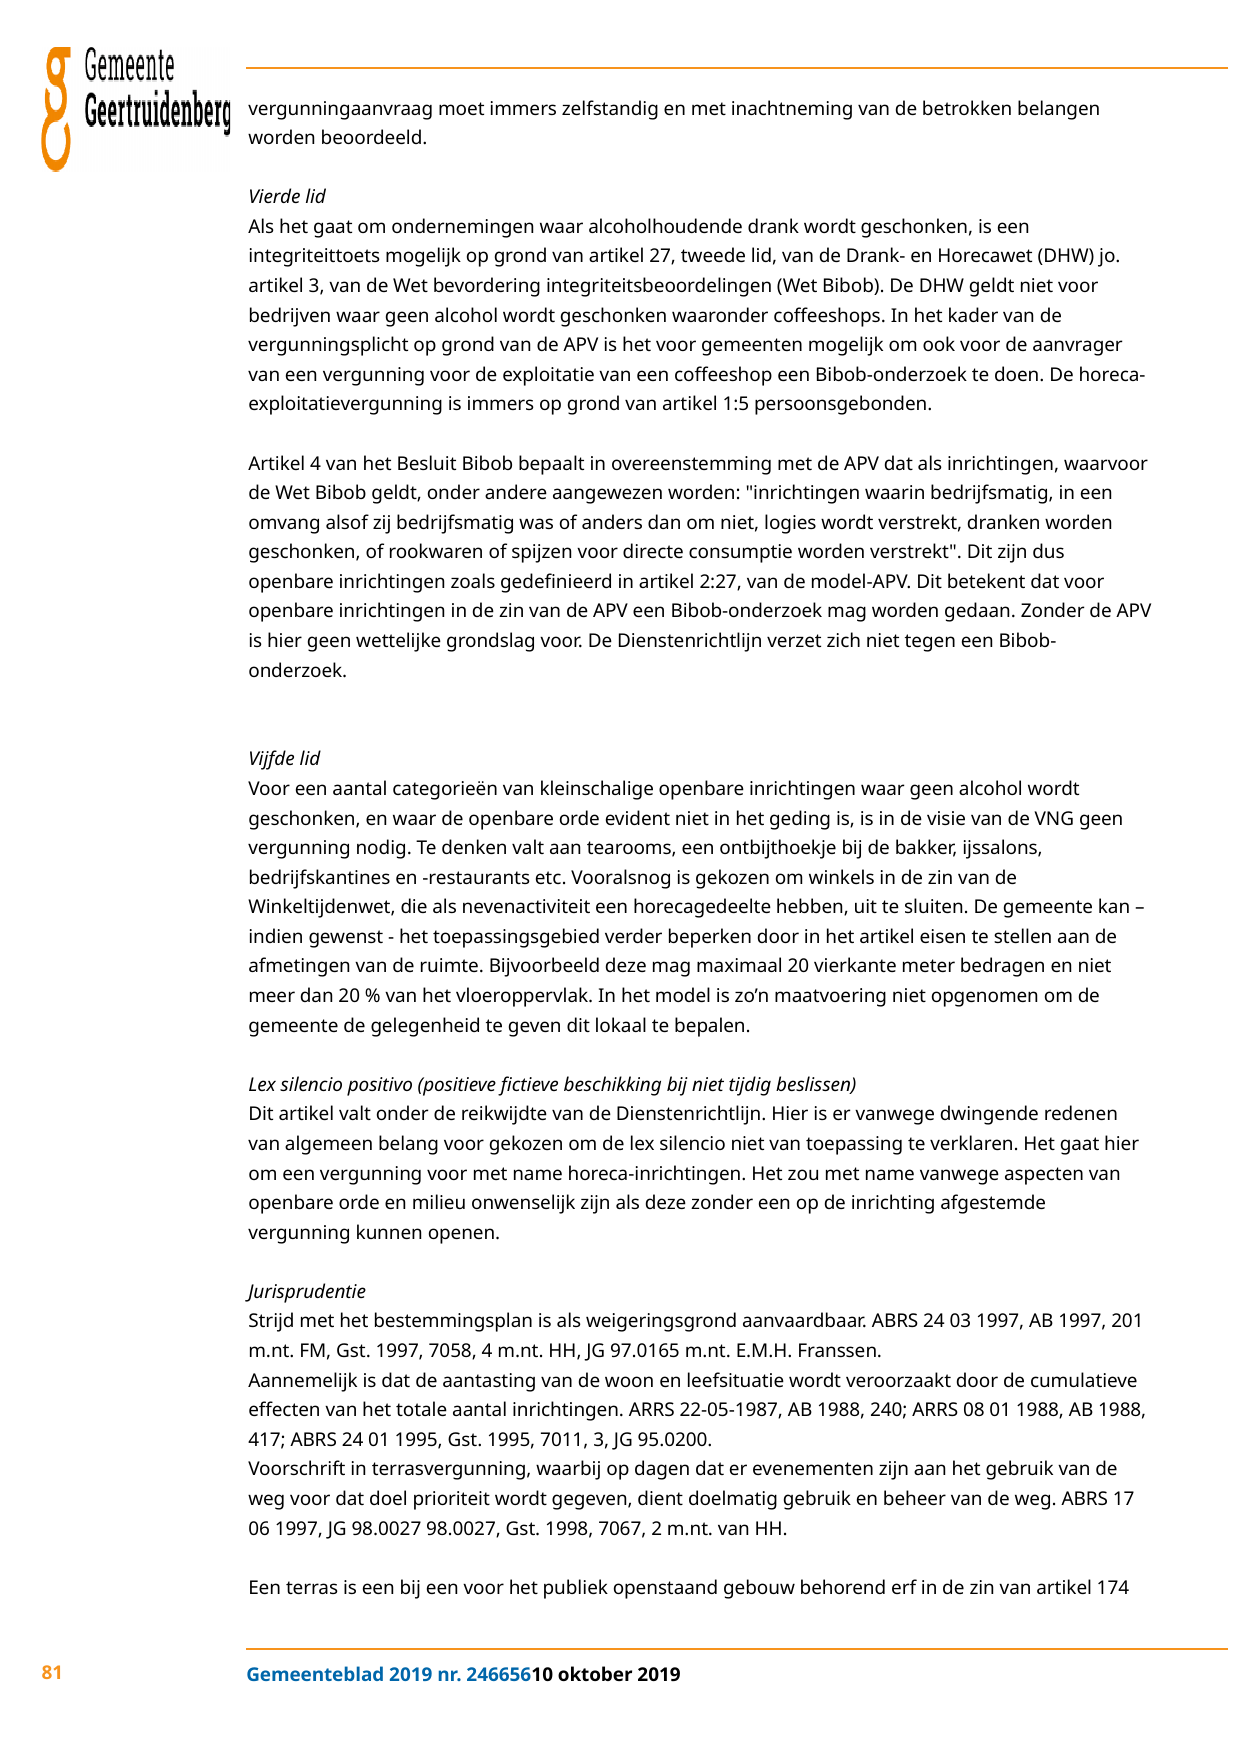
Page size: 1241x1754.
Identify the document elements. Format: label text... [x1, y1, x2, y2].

text Als het gaat om ondernemingen waar alcoholhoudende drank wordt geschonken, is een integriteittoets mogelijk op grond van artikel 27, tweede lid, van de Drank- en Horecawet (DHW) jo. artikel 3, van de Wet bevordering integriteitsbeoordelingen (Wet Bibob). De DHW geldt niet voor bedrijven waar geen alcohol wordt geschonken waaronder coffeeshops. In het kader van de vergunningsplicht op grond van de APV is het voor gemeenten mogelijk om ook voor de aanvrager van een vergunning voor de exploitatie van een coffeeshop een Bibob-onderzoek te doen. De horeca-exploitatievergunning is immers op grond van artikel 1:5 persoonsgebonden. [248, 213, 1152, 416]
text Aannemelijk is dat de aantasting van de woon en leefsituatie wordt veroorzaakt door de cumulatieve effecten van het totale aantal inrichtingen. ARRS 22-05-1987, AB 1988, 240; ARRS 08 01 1988, AB 1988, 417; ABRS 24 01 1995, Gst. 1995, 7011, 3, JG 95.0200. [248, 1367, 1152, 1452]
text Voor een aantal categorieën van kleinschalige openbare inrichtingen waar geen alcohol wordt geschonken, en waar de openbare orde evident niet in het geding is, is in de visie van de VNG geen vergunning nodig. Te denken valt aan tearooms, een ontbijthoekje bij de bakker, ijssalons, bedrijfskantines en -restaurants etc. Vooralsnog is gekozen om winkels in de zin van de Winkeltijdenwet, die als nevenactiviteit een horecagedeelte hebben, uit te sluiten. De gemeente kan – indien gewenst - het toepassingsgebied verder beperken door in het artikel eisen te stellen aan de afmetingen van de ruimte. Bijvoorbeeld deze mag maximaal 20 vierkante meter bedragen en niet meer dan 20 % van het vloeroppervlak. In het model is zo’n maatvoering niet opgenomen om de gemeente de gelegenheid te geven dit lokaal te bepalen. [248, 775, 1152, 1038]
text Strijd met het bestemmingsplan is als weigeringsgrond aanvaardbaar. ABRS 24 03 1997, AB 1997, 201 m.nt. FM, Gst. 1997, 7058, 4 m.nt. HH, JG 97.0165 m.nt. E.M.H. Franssen. [248, 1308, 1152, 1363]
text Vierde lid [248, 183, 1152, 209]
text Dit artikel valt onder de reikwijdte van de Dienstenrichtlijn. Hier is er vanwege dwingende redenen van algemeen belang voor gekozen om de lex silencio niet van toepassing te verklaren. Het gaat hier om een vergunning voor met name horeca-inrichtingen. Het zou met name vanwege aspecten van openbare orde en milieu onwenselijk zijn als deze zonder een op de inrichting afgestemde vergunning kunnen openen. [248, 1101, 1152, 1245]
text Vijfde lid [248, 746, 1152, 771]
text Voorschrift in terrasvergunning, waarbij op dagen dat er evenementen zijn aan het gebruik van de weg voor dat doel prioriteit wordt gegeven, dient doelmatig gebruik en beheer van de weg. ABRS 17 06 1997, JG 98.0027 98.0027, Gst. 1998, 7067, 2 m.nt. van HH. [248, 1456, 1152, 1541]
text Lex silencio positivo (positieve fictieve beschikking bij niet tijdig beslissen) [248, 1071, 1152, 1097]
picture [41, 47, 231, 172]
text Een terras is een bij een voor het publiek openstaand gebouw behorend erf in de zin van artikel 174 [248, 1574, 1152, 1600]
text Artikel 4 van het Besluit Bibob bepaalt in overeenstemming met de APV dat als inrichtingen, waarvoor de Wet Bibob geldt, onder andere aangewezen worden: "inrichtingen waarin bedrijfsmatig, in een omvang alsof zij bedrijfsmatig was of anders dan om niet, logies wordt verstrekt, dranken worden geschonken, of rookwaren of spijzen voor directe consumptie worden verstrekt". Dit zijn dus openbare inrichtingen zoals gedefinieerd in artikel 2:27, van de model-APV. Dit betekent dat voor openbare inrichtingen in de zin van de APV een Bibob-onderzoek mag worden gedaan. Zonder de APV is hier geen wettelijke grondslag voor. De Dienstenrichtlijn verzet zich niet tegen een Bibob-onderzoek. [248, 450, 1152, 683]
text vergunningaanvraag moet immers zelfstandig en met inachtneming van de betrokken belangen worden beoordeeld. [248, 95, 1152, 150]
text Jurisprudentie [248, 1278, 1152, 1304]
